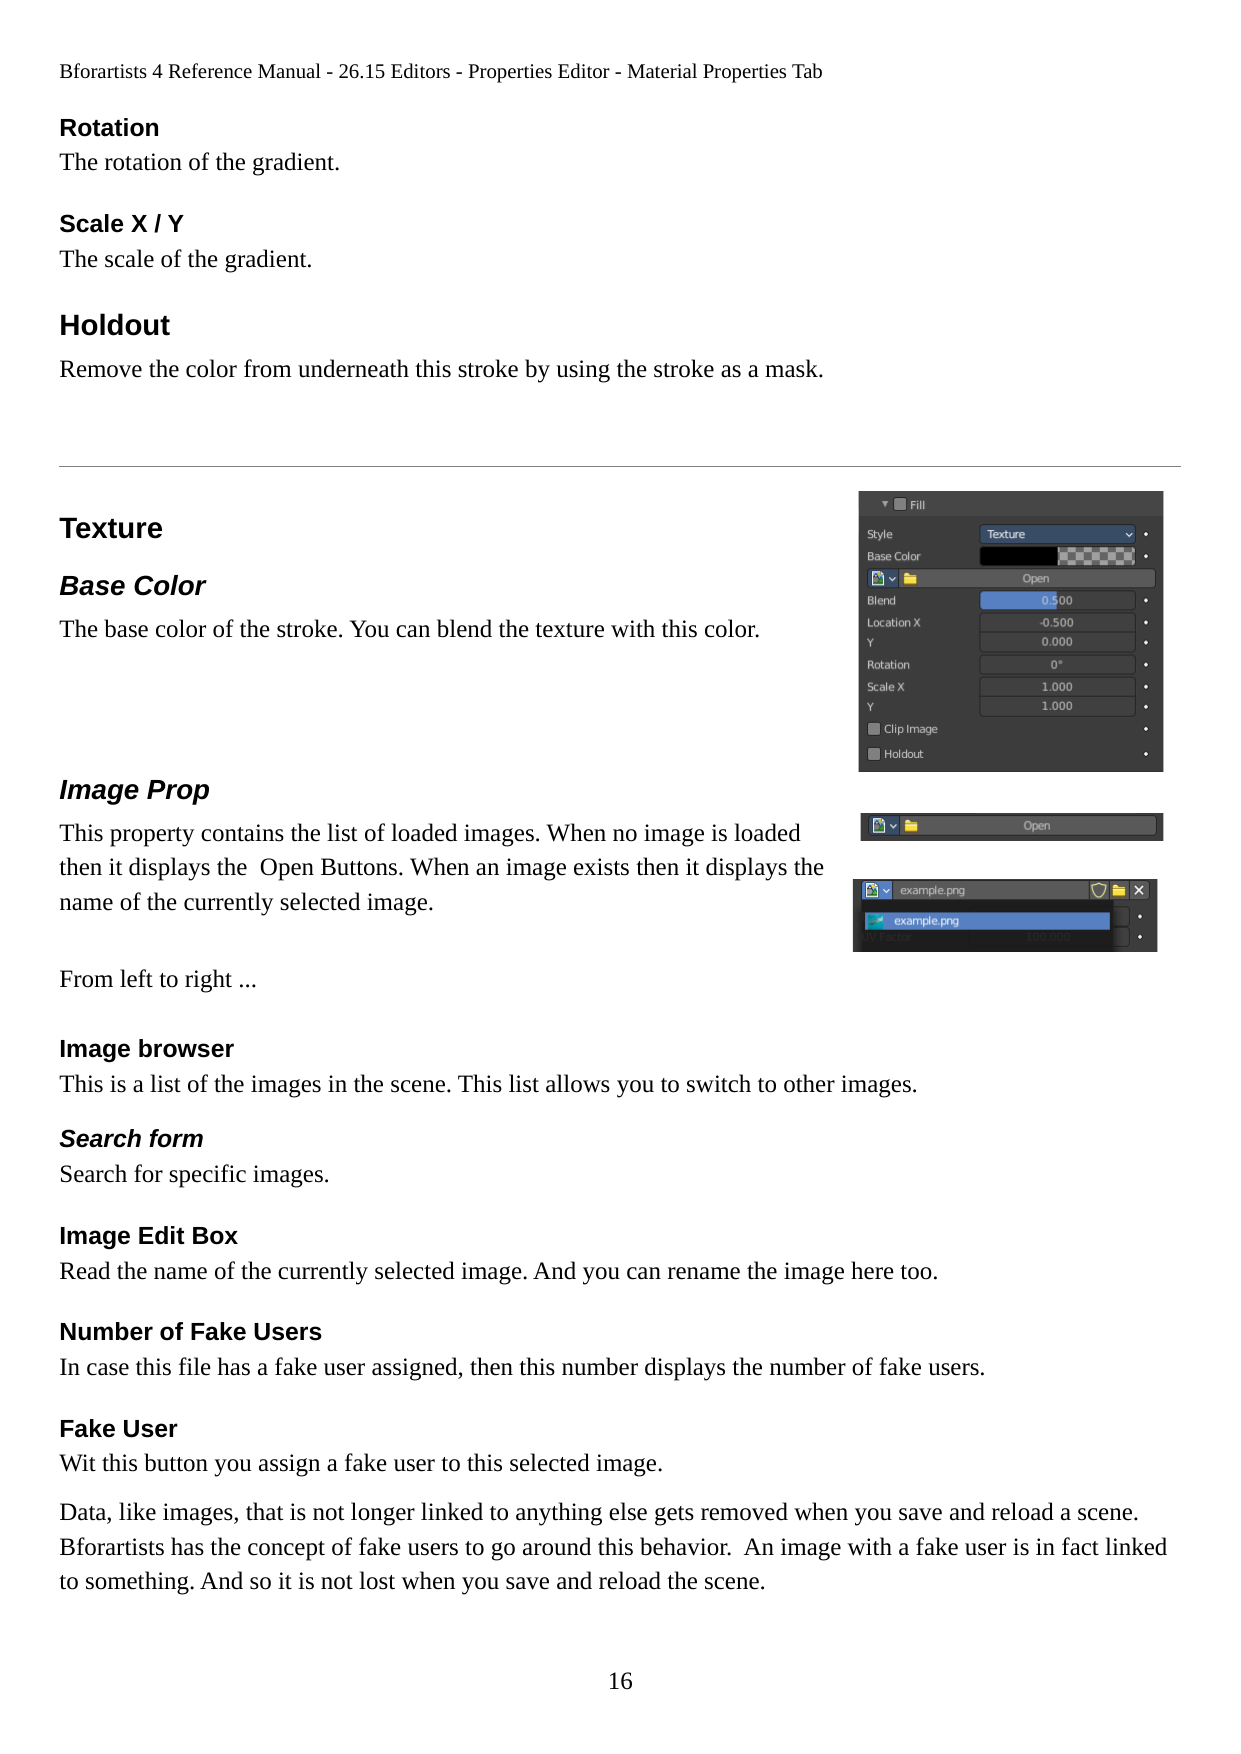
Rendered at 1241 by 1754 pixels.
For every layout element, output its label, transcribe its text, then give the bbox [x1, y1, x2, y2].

subtitle Number of Fake Users [59, 1317, 1181, 1346]
subtitle Image browser [59, 1034, 1181, 1063]
text This is a list of the images in the scene. This list allows you to switch to other images. [59, 1069, 1181, 1098]
subtitle Texture [59, 511, 858, 544]
text Data, like images, that is not longer linked to anything else gets removed when you save and reload a scene. Bforartists has the concept of fake users to go around this behavior. An image with a fake user is in fact linked to something. And so it is not lost when you save and reload the scene. [59, 1497, 1181, 1595]
text Read the name of the currently selected image. And you can rename the image here too. [59, 1256, 1181, 1284]
text Remove the color from underneath this stroke by using the stroke as a mask. [59, 354, 1181, 382]
subtitle Holdout [59, 307, 1181, 341]
text Search for specific images. [59, 1159, 1181, 1188]
subtitle Image Prop [59, 773, 1181, 805]
picture [860, 813, 1164, 841]
text The base color of the stroke. You can blend the texture with this color. [59, 614, 858, 642]
text The scale of the gradient. [59, 244, 1181, 272]
subtitle Search form [59, 1124, 1181, 1153]
subtitle [1164, 569, 1181, 601]
text Wit this button you assign a fake user to this selected image. [59, 1448, 1181, 1477]
text In case this file has a fake user assigned, then this number displays the number of fake users. [59, 1352, 1181, 1381]
subtitle Image Edit Box [59, 1221, 1181, 1249]
text This property contains the list of loaded images. When no image is loaded then it displays the Open Buttons. When an image exists then it displays the name of the currently selected image. [59, 818, 1181, 915]
subtitle Rotation [59, 113, 1181, 141]
picture [852, 879, 1158, 952]
text From left to right ... [59, 964, 1181, 993]
picture [858, 491, 1164, 772]
subtitle Scale X / Y [59, 209, 1181, 237]
subtitle Base Color [59, 569, 858, 601]
text The rotation of the gradient. [59, 147, 1181, 176]
subtitle [1164, 511, 1181, 544]
subtitle Fake User [59, 1414, 1181, 1442]
